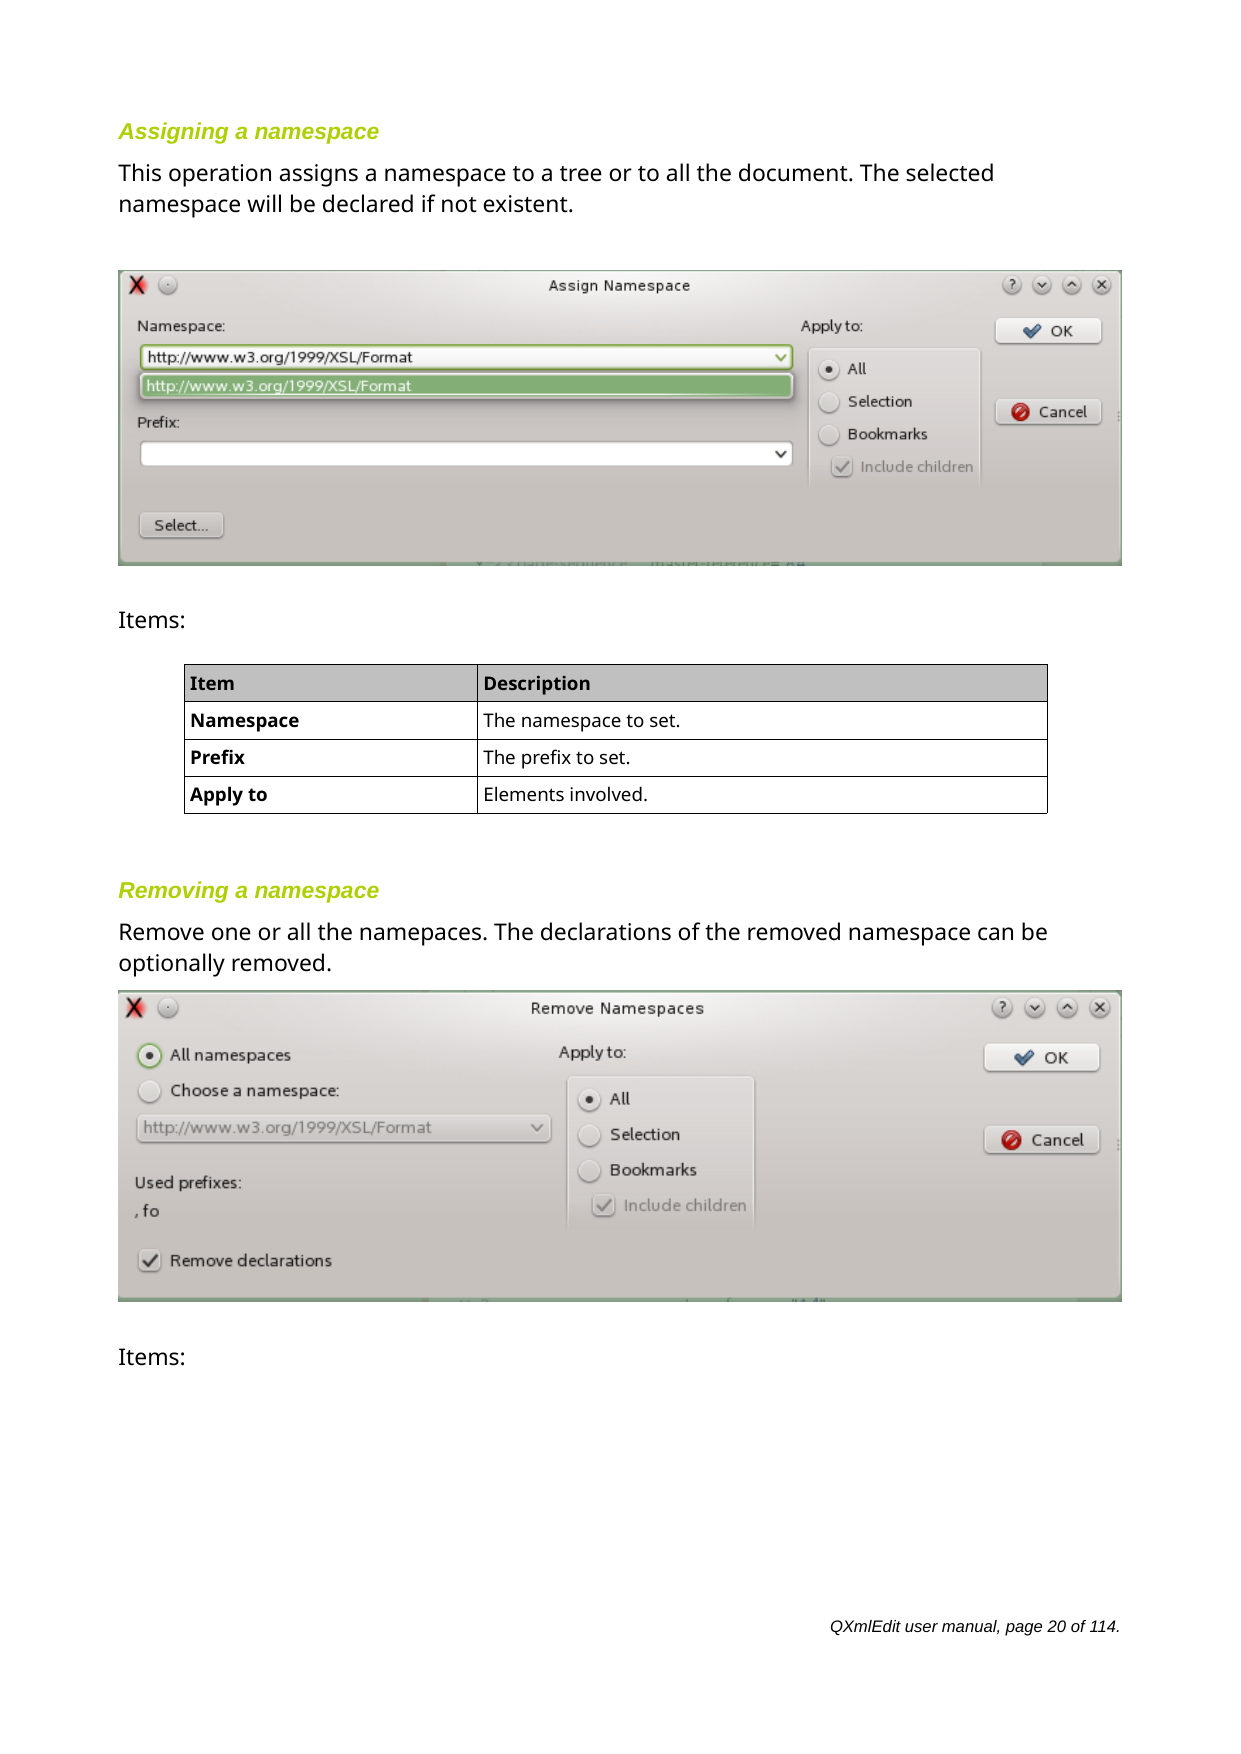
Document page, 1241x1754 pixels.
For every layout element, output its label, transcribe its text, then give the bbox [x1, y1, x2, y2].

table_cell The namespace to set. [478, 702, 1047, 738]
table_cell Prefix [185, 740, 477, 776]
text Items: [118, 1340, 1122, 1372]
text Remove one or all the namepaces. The declarations of the removed namespace can be optionally removed. [118, 916, 1122, 978]
table_cell The prefix to set. [478, 740, 1047, 776]
table_cell Namespace [185, 702, 477, 738]
table_cell Elements involved. [478, 777, 1047, 813]
table_cell Apply to [185, 777, 477, 813]
table_header Description [478, 665, 1047, 701]
text This operation assigns a namespace to a tree or to all the document. The selected namespace will be declared if not existent. [118, 157, 1122, 219]
text Items: [118, 604, 1122, 636]
picture [118, 990, 1122, 1302]
subtitle Removing a namespace [118, 877, 1122, 903]
picture [118, 270, 1122, 566]
subtitle Assigning a namespace [118, 118, 1122, 144]
table_header Item [185, 665, 477, 701]
